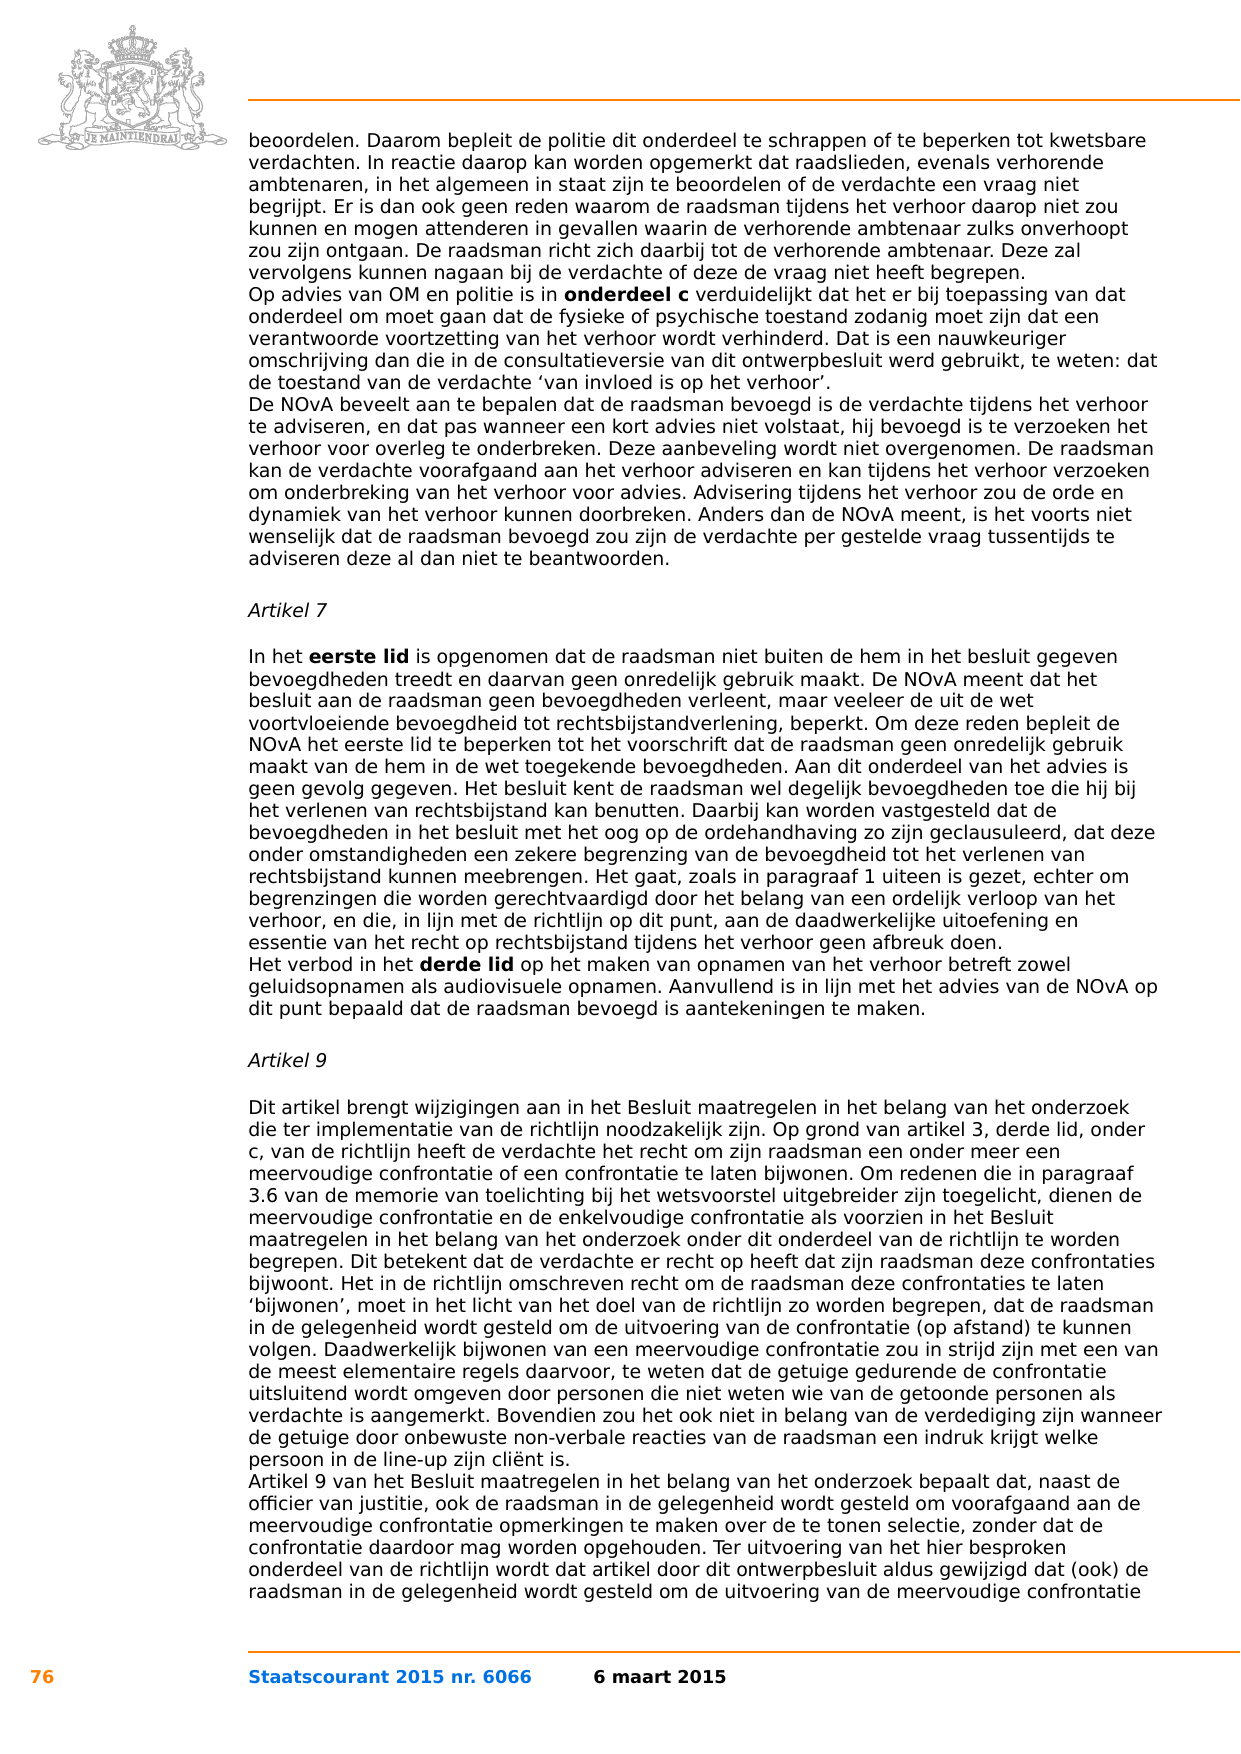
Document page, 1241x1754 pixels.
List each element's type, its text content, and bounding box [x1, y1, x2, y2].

text Artikel 9 van het Besluit maatregelen in het belang van het onderzoek bepaalt dat, naast de officier van justitie, ook de raadsman in de gelegenheid wordt gesteld om voorafgaand aan de meervoudige confrontatie opmerkingen te maken over de te tonen selectie, zonder dat de confrontatie daardoor mag worden opgehouden. Ter uitvoering van het hier besproken onderdeel van de richtlijn wordt dat artikel door dit ontwerpbesluit aldus gewijzigd dat (ook) de raadsman in de gelegenheid wordt gesteld om de uitvoering van de meervoudige confrontatie [248, 1471, 1163, 1603]
text Het verbod in het derde lid op het maken van opnamen van het verhoor betreft zowel geluidsopnamen als audiovisuele opnamen. Aanvullend is in lijn met het advies van de NOvA op dit punt bepaald dat de raadsman bevoegd is aantekeningen te maken. [248, 954, 1163, 1020]
picture [38, 25, 227, 150]
subtitle Artikel 7 [248, 599, 1163, 621]
subtitle Artikel 9 [248, 1050, 1163, 1072]
text De NOvA beveelt aan te bepalen dat de raadsman bevoegd is de verdachte tijdens het verhoor te adviseren, en dat pas wanneer een kort advies niet volstaat, hij bevoegd is te verzoeken het verhoor voor overleg te onderbreken. Deze aanbeveling wordt niet overgenomen. De raadsman kan de verdachte voorafgaand aan het verhoor adviseren en kan tijdens het verhoor verzoeken om onderbreking van het verhoor voor advies. Advisering tijdens het verhoor zou de orde en dynamiek van het verhoor kunnen doorbreken. Anders dan de NOvA meent, is het voorts niet wenselijk dat de raadsman bevoegd zou zijn de verdachte per gestelde vraag tussentijds te adviseren deze al dan niet te beantwoorden. [248, 394, 1163, 569]
text Op advies van OM en politie is in onderdeel c verduidelijkt dat het er bij toepassing van dat onderdeel om moet gaan dat de fysieke of psychische toestand zodanig moet zijn dat een verantwoorde voortzetting van het verhoor wordt verhinderd. Dat is een nauwkeuriger omschrijving dan die in de consultatieversie van dit ontwerpbesluit werd gebruikt, te weten: dat de toestand van de verdachte ‘van invloed is op het verhoor’. [248, 284, 1163, 394]
text Dit artikel brengt wijzigingen aan in het Besluit maatregelen in het belang van het onderzoek die ter implementatie van de richtlijn noodzakelijk zijn. Op grond van artikel 3, derde lid, onder c, van de richtlijn heeft de verdachte het recht om zijn raadsman een onder meer een meervoudige confrontatie of een confrontatie te laten bijwonen. Om redenen die in paragraaf 3.6 van de memorie van toelichting bij het wetsvoorstel uitgebreider zijn toegelicht, dienen de meervoudige confrontatie en de enkelvoudige confrontatie als voorzien in het Besluit maatregelen in het belang van het onderzoek onder dit onderdeel van de richtlijn te worden begrepen. Dit betekent dat de verdachte er recht op heeft dat zijn raadsman deze confrontaties bijwoont. Het in de richtlijn omschreven recht om de raadsman deze confrontaties te laten ‘bijwonen’, moet in het licht van het doel van de richtlijn zo worden begrepen, dat de raadsman in de gelegenheid wordt gesteld om de uitvoering van de confrontatie (op afstand) te kunnen volgen. Daadwerkelijk bijwonen van een meervoudige confrontatie zou in strijd zijn met een van de meest elementaire regels daarvoor, te weten dat de getuige gedurende de confrontatie uitsluitend wordt omgeven door personen die niet weten wie van de getoonde personen als verdachte is aangemerkt. Bovendien zou het ook niet in belang van de verdediging zijn wanneer de getuige door onbewuste non-verbale reacties van de raadsman een indruk krijgt welke persoon in de line-up zijn cliënt is. [248, 1097, 1163, 1471]
text In het eerste lid is opgenomen dat de raadsman niet buiten de hem in het besluit gegeven bevoegdheden treedt en daarvan geen onredelijk gebruik maakt. De NOvA meent dat het besluit aan de raadsman geen bevoegdheden verleent, maar veeleer de uit de wet voortvloeiende bevoegdheid tot rechtsbijstandverlening, beperkt. Om deze reden bepleit de NOvA het eerste lid te beperken tot het voorschrift dat de raadsman geen onredelijk gebruik maakt van de hem in de wet toegekende bevoegdheden. Aan dit onderdeel van het advies is geen gevolg gegeven. Het besluit kent de raadsman wel degelijk bevoegdheden toe die hij bij het verlenen van rechtsbijstand kan benutten. Daarbij kan worden vastgesteld dat de bevoegdheden in het besluit met het oog op de ordehandhaving zo zijn geclausuleerd, dat deze onder omstandigheden een zekere begrenzing van de bevoegdheid tot het verlenen van rechtsbijstand kunnen meebrengen. Het gaat, zoals in paragraaf 1 uiteen is gezet, echter om begrenzingen die worden gerechtvaardigd door het belang van een ordelijk verloop van het verhoor, en die, in lijn met de richtlijn op dit punt, aan de daadwerkelijke uitoefening en essentie van het recht op rechtsbijstand tijdens het verhoor geen afbreuk doen. [248, 646, 1163, 954]
text beoordelen. Daarom bepleit de politie dit onderdeel te schrappen of te beperken tot kwetsbare verdachten. In reactie daarop kan worden opgemerkt dat raadslieden, evenals verhorende ambtenaren, in het algemeen in staat zijn te beoordelen of de verdachte een vraag niet begrijpt. Er is dan ook geen reden waarom de raadsman tijdens het verhoor daarop niet zou kunnen en mogen attenderen in gevallen waarin de verhorende ambtenaar zulks onverhoopt zou zijn ontgaan. De raadsman richt zich daarbij tot de verhorende ambtenaar. Deze zal vervolgens kunnen nagaan bij de verdachte of deze de vraag niet heeft begrepen. [248, 130, 1163, 284]
